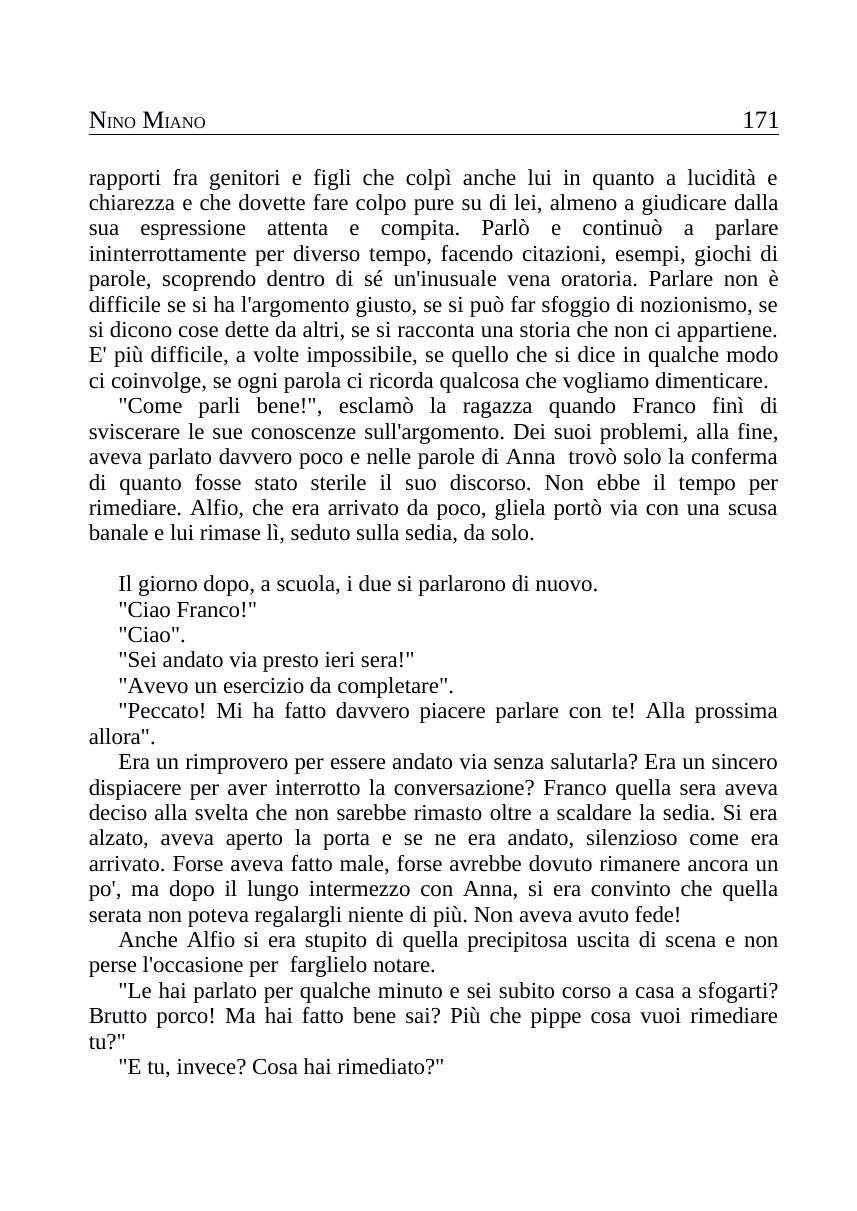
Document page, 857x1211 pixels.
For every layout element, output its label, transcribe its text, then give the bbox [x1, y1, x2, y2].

text "Peccato! Mi ha fatto davvero piacere parlare con te! Alla prossima allora". [88, 698, 779, 749]
text "Le hai parlato per qualche minuto e sei subito corso a casa a sfogarti? Brutto porco! Ma hai fatto bene sai? Più che pippe cosa vuoi rimediare tu?" [88, 978, 779, 1054]
text Anche Alfio si era stupito di quella precipitosa uscita di scena e non perse l'occasione per farglielo notare. [88, 927, 779, 978]
text "Come parli bene!", esclamò la ragazza quando Franco finì di sviscerare le sue conoscenze sull'argomento. Dei suoi problemi, alla fine, aveva parlato davvero poco e nelle parole di Anna trovò solo la conferma di quanto fosse stato sterile il suo discorso. Non ebbe il tempo per rimediare. Alfio, che era arrivato da poco, gliela portò via con una scusa banale e lui rimase lì, seduto sulla sedia, da solo. [88, 393, 779, 546]
text "Ciao". [88, 622, 779, 647]
text Era un rimprovero per essere andato via senza salutarla? Era un sincero dispiacere per aver interrotto la conversazione? Franco quella sera aveva deciso alla svelta che non sarebbe rimasto oltre a scaldare la sedia. Si era alzato, aveva aperto la porta e se ne era andato, silenzioso come era arrivato. Forse aveva fatto male, forse avrebbe dovuto rimanere ancora un po', ma dopo il lungo intermezzo con Anna, si era convinto che quella serata non poteva regalargli niente di più. Non aveva avuto fede! [88, 749, 779, 927]
text "Ciao Franco!" [88, 597, 779, 622]
text "Avevo un esercizio da completare". [88, 673, 779, 698]
text Il giorno dopo, a scuola, i due si parlarono di nuovo. [88, 571, 779, 597]
text "Sei andato via presto ieri sera!" [88, 647, 779, 673]
text "E tu, invece? Cosa hai rimediato?" [88, 1054, 779, 1079]
text rapporti fra genitori e figli che colpì anche lui in quanto a lucidità e chiarezza e che dovette fare colpo pure su di lei, almeno a giudicare dalla sua espressione attenta e compita. Parlò e continuò a parlare ininterrottamente per diverso tempo, facendo citazioni, esempi, giochi di parole, scoprendo dentro di sé un'inusuale vena oratoria. Parlare non è difficile se si ha l'argomento giusto, se si può far sfoggio di nozionismo, se si dicono cose dette da altri, se si racconta una storia che non ci appartiene. E' più difficile, a volte impossibile, se quello che si dice in qualche modo ci coinvolge, se ogni parola ci ricorda qualcosa che vogliamo dimenticare. [88, 164, 779, 393]
